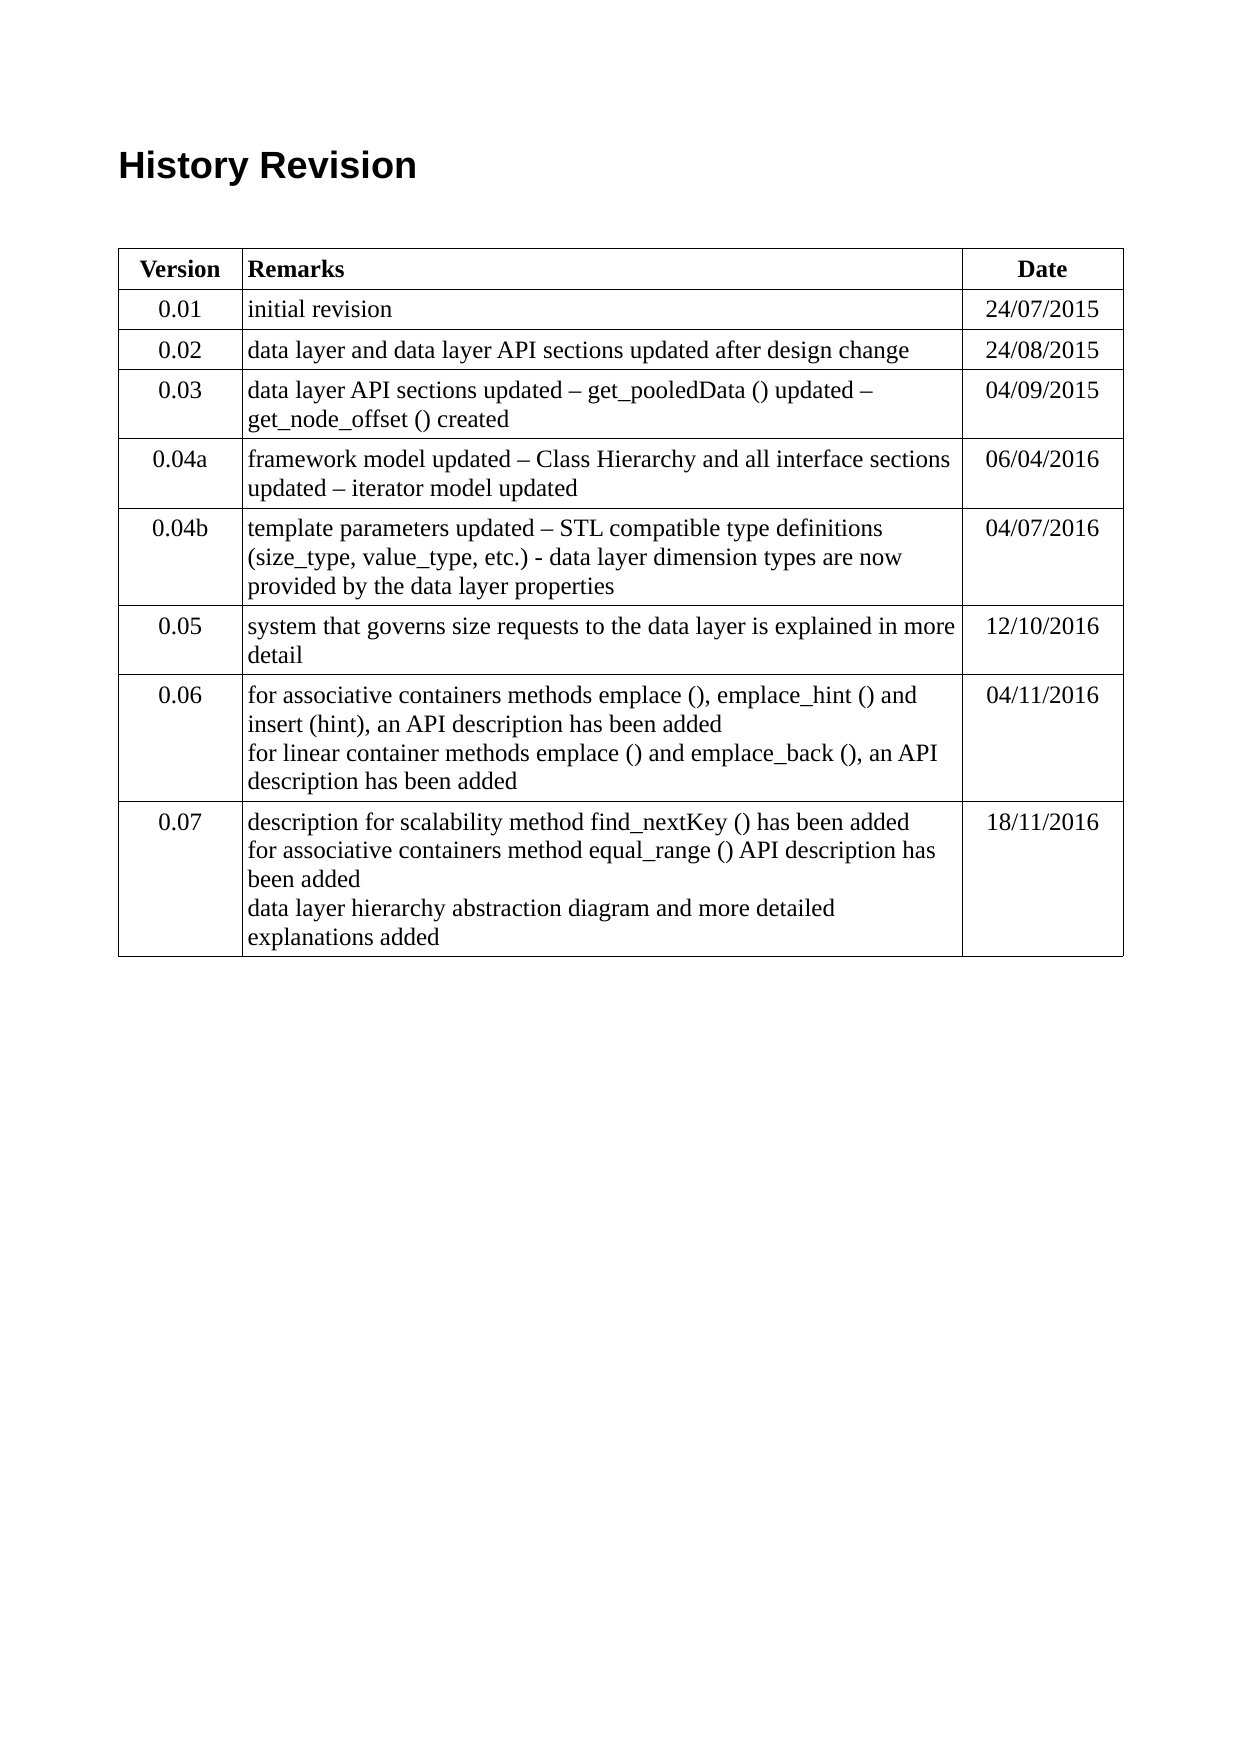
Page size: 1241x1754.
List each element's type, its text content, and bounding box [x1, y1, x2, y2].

table_cell description for scalability method find_nextKey () has been added for associative containers method equal_range () API description has been added data layer hierarchy abstraction diagram and more detailed explanations added [243, 802, 962, 956]
table_cell 04/09/2015 [963, 370, 1123, 438]
table_cell 0.04b [119, 509, 242, 605]
table_cell 24/07/2015 [963, 290, 1123, 329]
table_cell 0.01 [119, 290, 242, 329]
table_cell 0.02 [119, 330, 242, 369]
table_header Date [963, 249, 1123, 289]
table_cell 24/08/2015 [963, 330, 1123, 369]
table_cell framework model updated – Class Hierarchy and all interface sections updated – iterator model updated [243, 439, 962, 507]
table_cell for associative containers methods emplace (), emplace_hint () and insert (hint), an API description has been added for linear container methods emplace () and emplace_back (), an API description has been added [243, 675, 962, 801]
table_header Version [119, 249, 242, 289]
table_cell data layer and data layer API sections updated after design change [243, 330, 962, 369]
table_cell data layer API sections updated – get_pooledData () updated – get_node_offset () created [243, 370, 962, 438]
table_cell 04/11/2016 [963, 675, 1123, 801]
table_cell 0.05 [119, 606, 242, 674]
table_cell system that governs size requests to the data layer is explained in more detail [243, 606, 962, 674]
table_cell template parameters updated – STL compatible type definitions (size_type, value_type, etc.) - data layer dimension types are now provided by the data layer properties [243, 509, 962, 605]
table_cell 04/07/2016 [963, 509, 1123, 605]
table_cell 18/11/2016 [963, 802, 1123, 956]
table_cell 0.07 [119, 802, 242, 956]
table_cell 0.04a [119, 439, 242, 507]
table_cell initial revision [243, 290, 962, 329]
table_cell 0.06 [119, 675, 242, 801]
table_cell 06/04/2016 [963, 439, 1123, 507]
table_cell 12/10/2016 [963, 606, 1123, 674]
subtitle History Revision [118, 143, 1122, 187]
table_cell 0.03 [119, 370, 242, 438]
table_header Remarks [243, 249, 962, 289]
